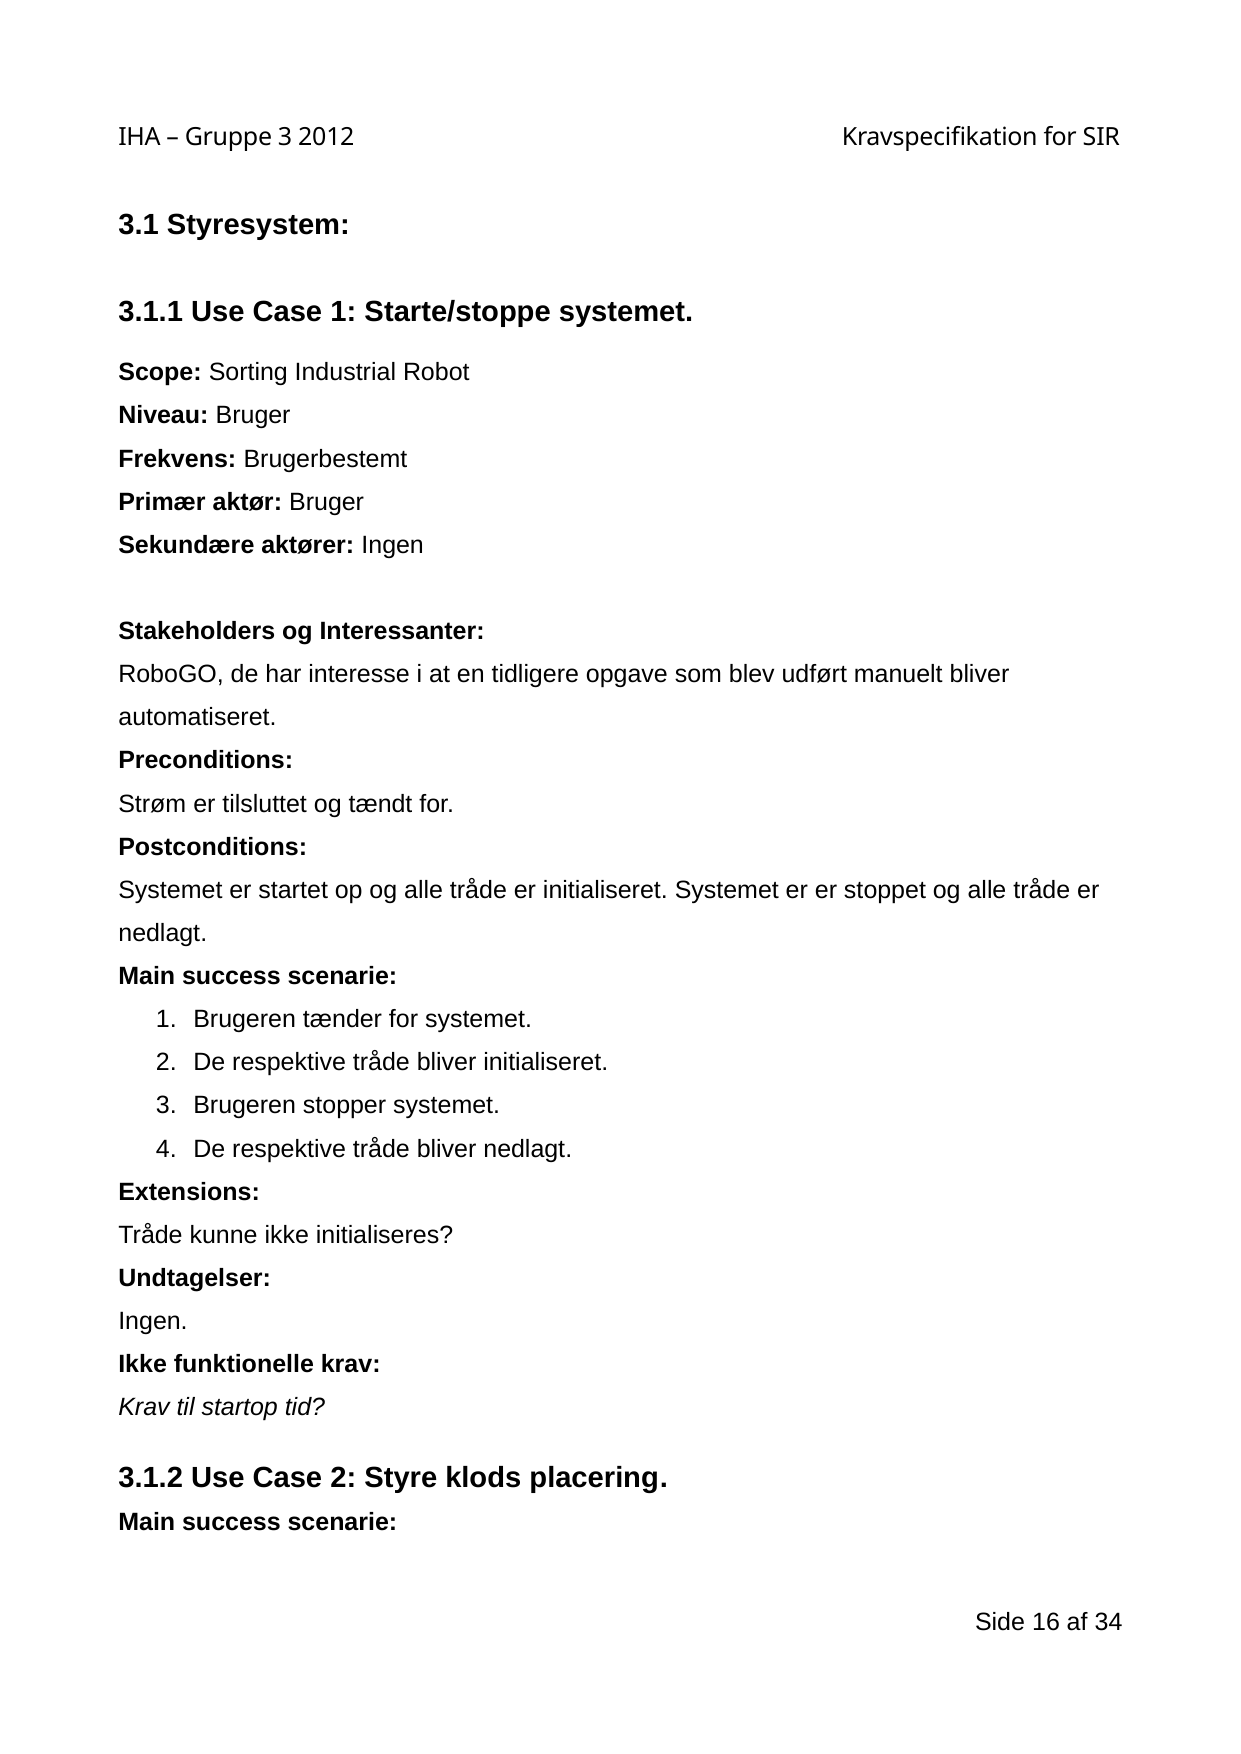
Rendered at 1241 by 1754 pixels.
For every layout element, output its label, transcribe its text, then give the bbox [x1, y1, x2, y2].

subtitle 3.1.1 Use Case 1: Starte/stoppe systemet. [118, 294, 1122, 328]
text RoboGO, de har interesse i at en tidligere opgave som blev udført manuelt bliver automatiseret. [118, 659, 1122, 731]
text Main success scenarie: [118, 1506, 1122, 1535]
text Main success scenarie: [118, 961, 1122, 990]
text Ingen. [118, 1306, 1122, 1335]
text Systemet er startet op og alle tråde er initialiseret. Systemet er er stoppet og alle tråde er nedlagt. [118, 875, 1122, 947]
text Niveau: Bruger [118, 400, 1122, 429]
text Tråde kunne ikke initialiseres? [118, 1220, 1122, 1248]
subtitle 3.1.2 Use Case 2: Styre klods placering. [118, 1460, 1122, 1494]
text Ikke funktionelle krav: [118, 1349, 1122, 1378]
list Brugeren tænder for systemet. [156, 1004, 1122, 1033]
list De respektive tråde bliver nedlagt. [156, 1133, 1122, 1162]
text Krav til startop tid? [118, 1392, 1122, 1421]
list De respektive tråde bliver initialiseret. [156, 1047, 1122, 1076]
text Undtagelser: [118, 1263, 1122, 1292]
text Scope: Sorting Industrial Robot [118, 357, 1122, 386]
text Stakeholders og Interessanter: [118, 616, 1122, 645]
text Preconditions: [118, 745, 1122, 774]
text Extensions: [118, 1177, 1122, 1205]
text Sekundære aktører: Ingen [118, 530, 1122, 558]
text Frekvens: Brugerbestemt [118, 443, 1122, 472]
text Postconditions: [118, 832, 1122, 860]
text Strøm er tilsluttet og tændt for. [118, 788, 1122, 817]
subtitle 3.1 Styresystem: [118, 207, 1122, 240]
text Primær aktør: Bruger [118, 487, 1122, 515]
list Brugeren stopper systemet. [156, 1090, 1122, 1119]
